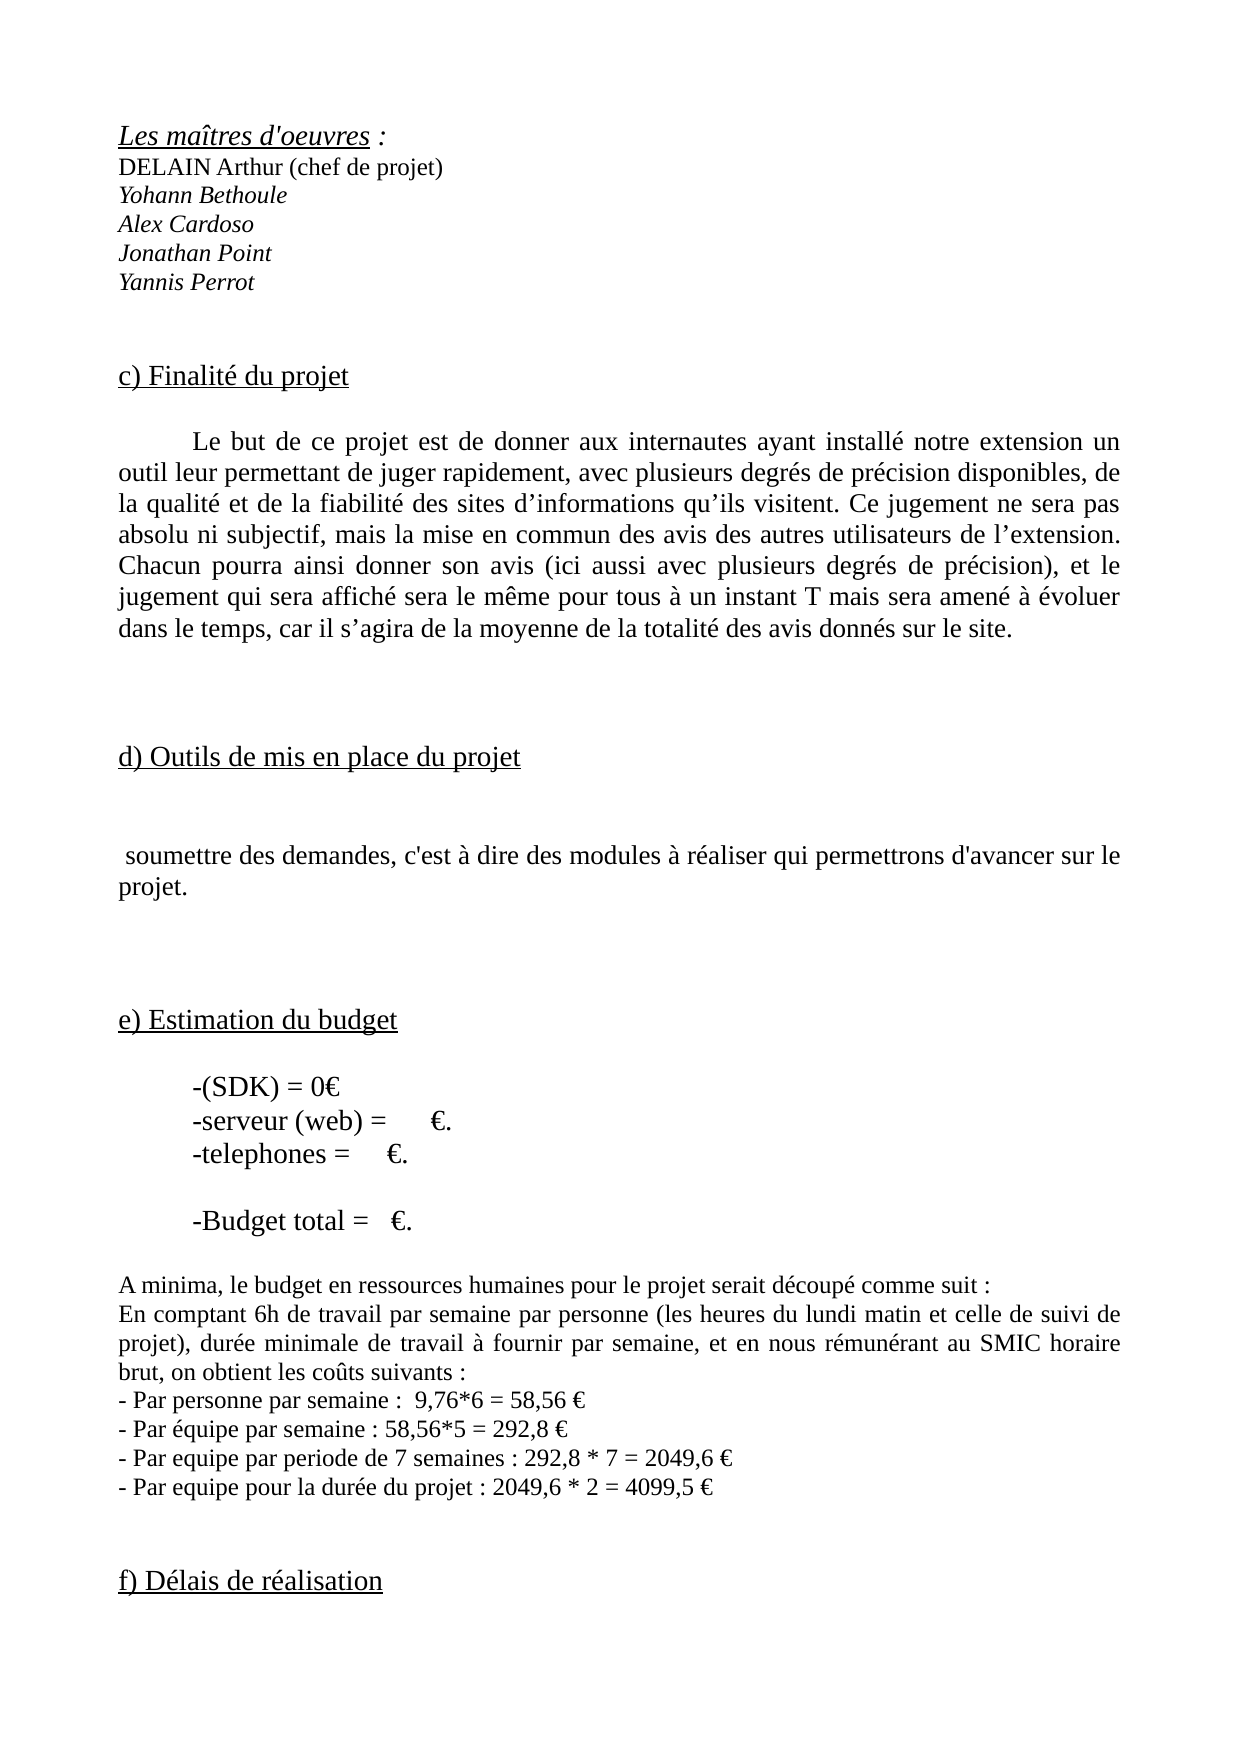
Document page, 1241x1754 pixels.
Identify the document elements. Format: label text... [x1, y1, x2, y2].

text -serveur (web) = €. [118, 1103, 1122, 1136]
text - Par équipe par semaine : 58,56*5 = 292,8 € [118, 1414, 1122, 1443]
text Le but de ce projet est de donner aux internautes ayant installé notre extension un outil leur permettant de juger rapidement, avec plusieurs degrés de précision disponibles, de la qualité et de la fiabilité des sites d’informations qu’ils visitent. Ce jugement ne sera pas absolu ni subjectif, mais la mise en commun des avis des autres utilisateurs de l’extension. Chacun pourra ainsi donner son avis (ici aussi avec plusieurs degrés de précision), et le jugement qui sera affiché sera le même pour tous à un instant T mais sera amené à évoluer dans le temps, car il s’agira de la moyenne de la totalité des avis donnés sur le site. [118, 425, 1122, 643]
text A minima, le budget en ressources humaines pour le projet serait découpé comme suit : [118, 1271, 1122, 1299]
text Les maîtres d'oeuvres : [118, 118, 1122, 152]
text f) Délais de réalisation [118, 1563, 1122, 1596]
text -(SDK) = 0€ [118, 1069, 1122, 1103]
text -Budget total = €. [118, 1203, 1122, 1237]
text - Par equipe pour la durée du projet : 2049,6 * 2 = 4099,5 € [118, 1472, 1122, 1501]
text DELAIN Arthur (chef de projet) [118, 152, 1122, 180]
text soumettre des demandes, c'est à dire des modules à réaliser qui permettrons d'avancer sur le projet. [118, 839, 1122, 902]
text Yannis Perrot [118, 267, 1122, 295]
text Jonathan Point [118, 238, 1122, 267]
text Alex Cardoso [118, 209, 1122, 238]
text e) Estimation du budget [118, 1002, 1122, 1036]
text Yohann Bethoule [118, 180, 1122, 209]
text d) Outils de mis en place du projet [118, 739, 1122, 772]
text - Par equipe par periode de 7 semaines : 292,8 * 7 = 2049,6 € [118, 1443, 1122, 1472]
text -telephones = €. [118, 1136, 1122, 1170]
text En comptant 6h de travail par semaine par personne (les heures du lundi matin et celle de suivi de projet), durée minimale de travail à fournir par semaine, et en nous rémunérant au SMIC horaire brut, on obtient les coûts suivants : [118, 1299, 1122, 1386]
text - Par personne par semaine : 9,76*6 = 58,56 € [118, 1386, 1122, 1414]
text c) Finalité du projet [118, 358, 1122, 391]
